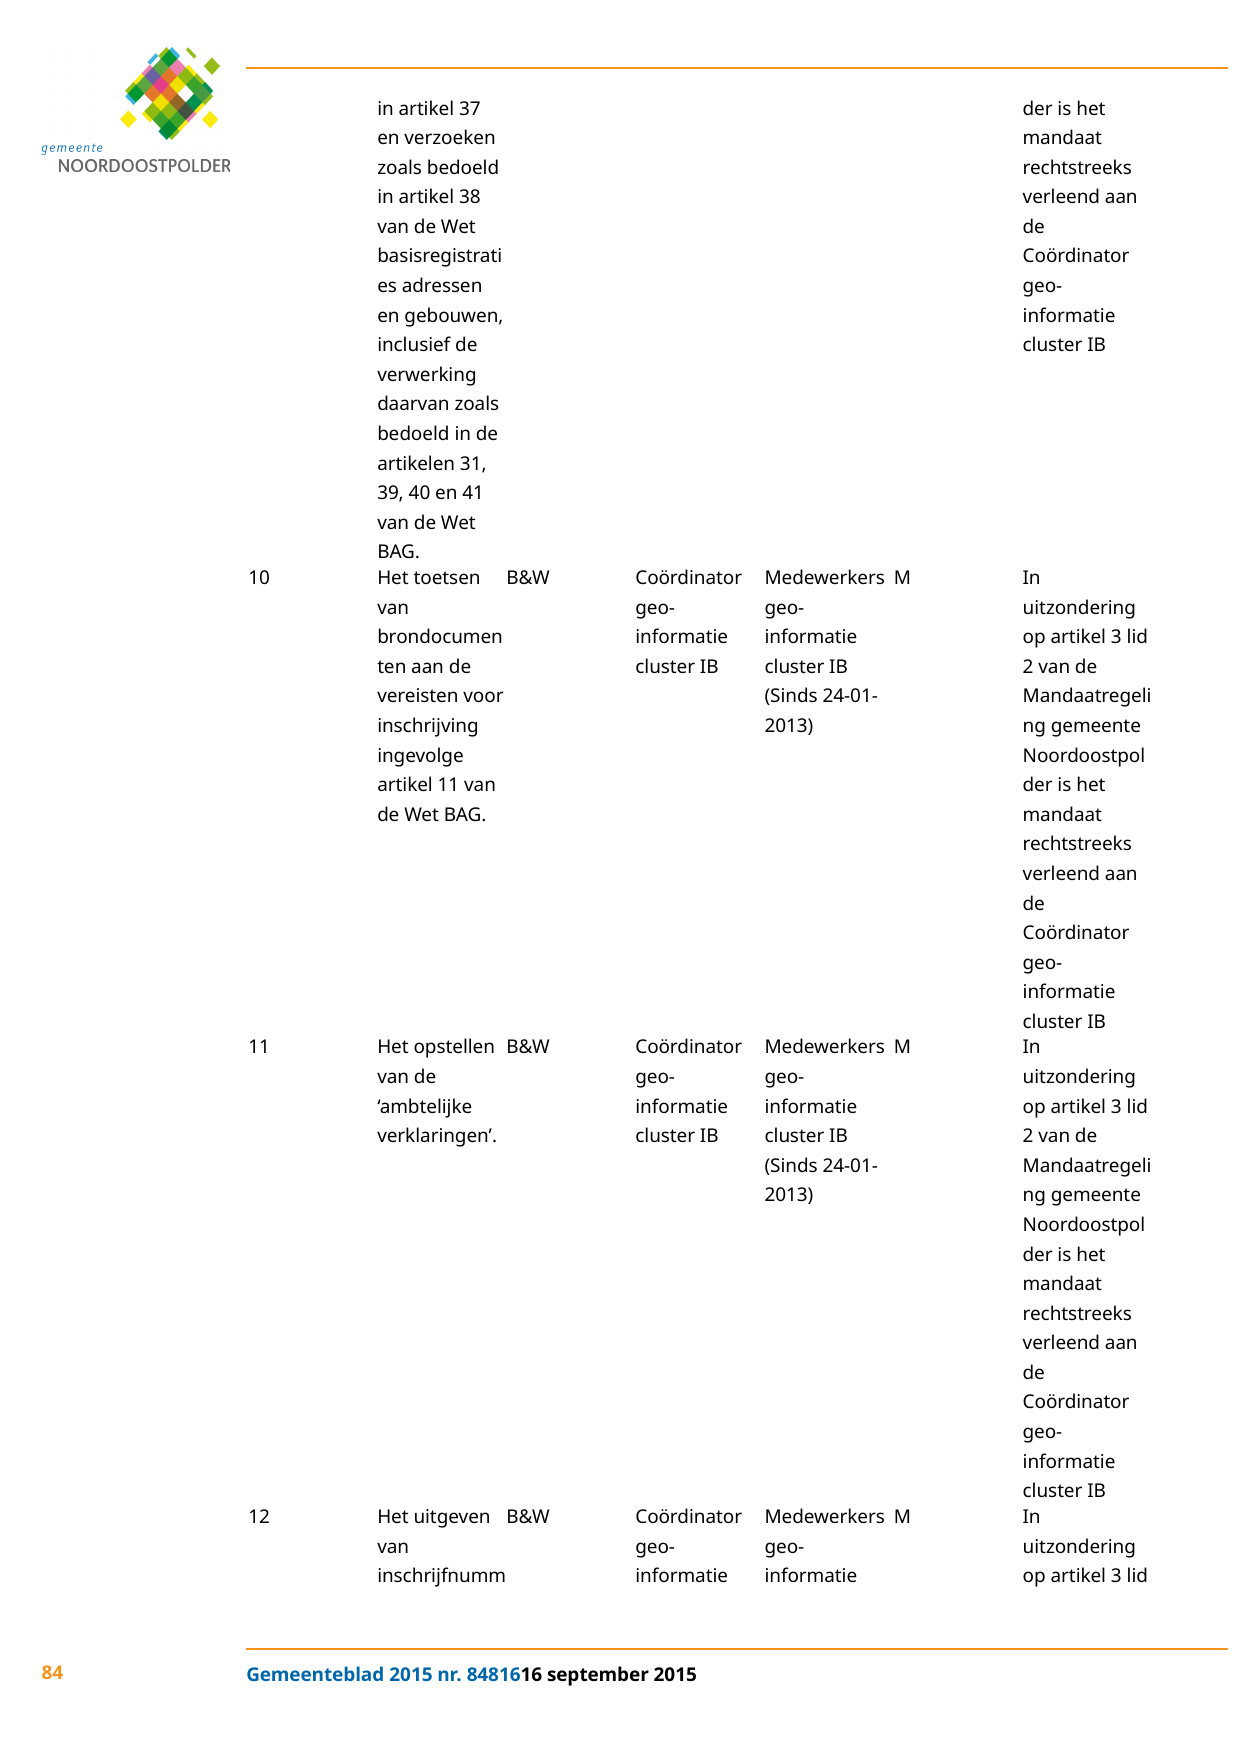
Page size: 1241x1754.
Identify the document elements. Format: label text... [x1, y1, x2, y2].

table_cell der is het mandaat rechtstreeks verleend aan de Coördinator geo-informatie cluster IB [1023, 95, 1152, 564]
table_cell Het opstellen van de ‘ambtelijke verklaringen’. [377, 1034, 506, 1503]
table_cell Het uitgeven van inschrijfnumm [377, 1503, 506, 1588]
table_cell M [894, 564, 1022, 1034]
table_cell M [894, 1503, 1022, 1588]
table_cell [894, 95, 1022, 564]
picture [41, 47, 231, 172]
table_cell M [894, 1034, 1022, 1503]
table_cell In uitzondering op artikel 3 lid 2 van de Mandaatregeling gemeente Noordoostpolder is het mandaat rechtstreeks verleend aan de Coördinator geo-informatie cluster IB [1023, 564, 1152, 1034]
table_cell 12 [248, 1503, 377, 1588]
table_cell [635, 95, 764, 564]
table_cell 10 [248, 564, 377, 1034]
table_cell [506, 95, 635, 564]
table_cell Medewerkers geo-informatie [764, 1503, 893, 1588]
table_cell in artikel 37 en verzoeken zoals bedoeld in artikel 38 van de Wet basisregistraties adressen en gebouwen, inclusief de verwerking daarvan zoals bedoeld in de artikelen 31, 39, 40 en 41 van de Wet BAG. [377, 95, 506, 564]
table_cell [248, 95, 377, 564]
table_cell Coördinator geo-informatie cluster IB [635, 1034, 764, 1503]
table_cell B&W [506, 1034, 635, 1503]
table_cell Coördinator geo-informatie [635, 1503, 764, 1588]
table_cell Medewerkers geo-informatie cluster IB (Sinds 24-01-2013) [764, 564, 893, 1034]
table_cell 11 [248, 1034, 377, 1503]
table_cell B&W [506, 564, 635, 1034]
table_cell Het toetsen van brondocumenten aan de vereisten voor inschrijving ingevolge artikel 11 van de Wet BAG. [377, 564, 506, 1034]
table_cell B&W [506, 1503, 635, 1588]
table_cell Coördinator geo-informatie cluster IB [635, 564, 764, 1034]
table_cell Medewerkers geo-informatie cluster IB (Sinds 24-01-2013) [764, 1034, 893, 1503]
table_cell In uitzondering op artikel 3 lid [1023, 1503, 1152, 1588]
table_cell In uitzondering op artikel 3 lid 2 van de Mandaatregeling gemeente Noordoostpolder is het mandaat rechtstreeks verleend aan de Coördinator geo-informatie cluster IB [1023, 1034, 1152, 1503]
table_cell [764, 95, 893, 564]
